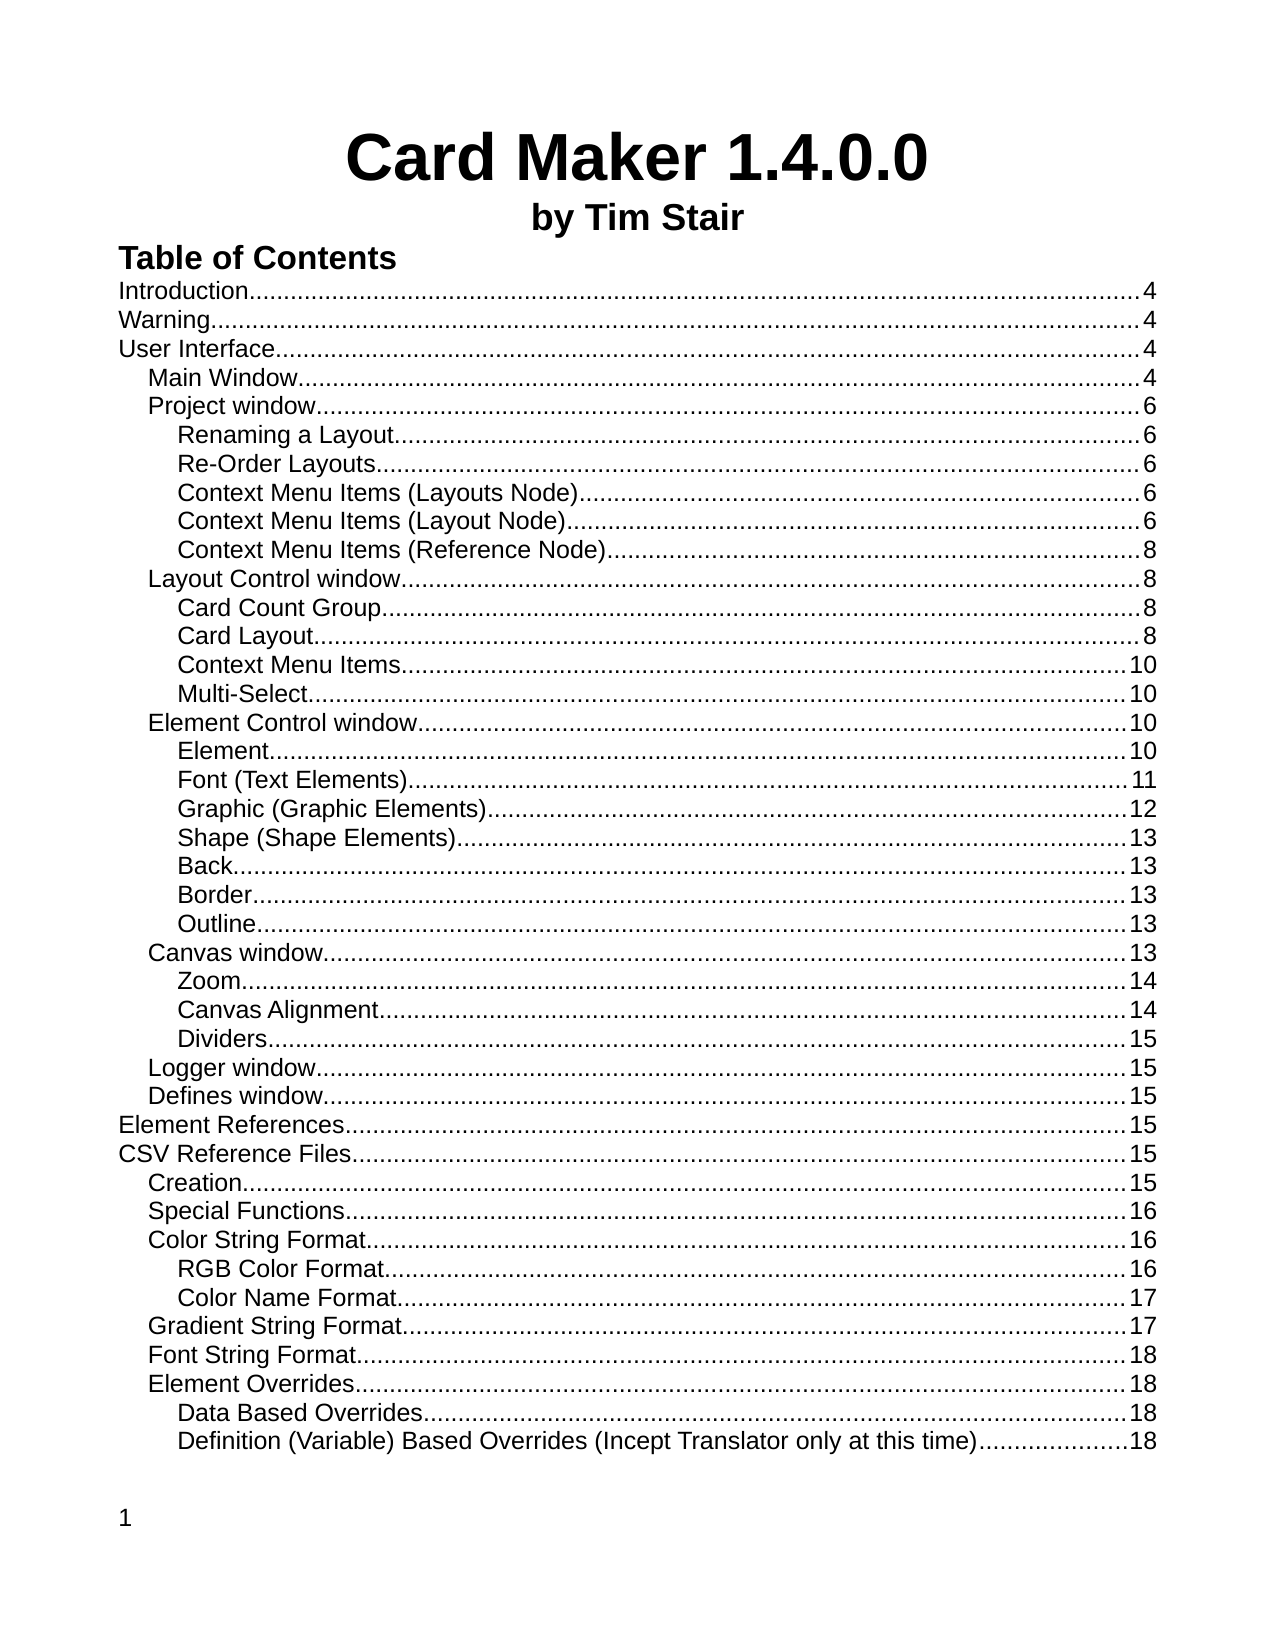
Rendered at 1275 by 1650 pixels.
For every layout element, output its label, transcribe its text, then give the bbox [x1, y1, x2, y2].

text Definition (Variable) Based Overrides (Incept Translator only at this time) 18 [177, 1426, 1157, 1455]
text Graphic (Graphic Elements) 12 [177, 794, 1157, 823]
text Element 10 [177, 736, 1157, 765]
text User Interface 4 [118, 334, 1157, 363]
text Color String Format 16 [148, 1225, 1157, 1254]
text Special Functions 16 [148, 1196, 1157, 1225]
text Canvas Alignment 14 [177, 995, 1157, 1024]
text Context Menu Items (Layout Node) 6 [177, 506, 1157, 535]
text Warning 4 [118, 305, 1157, 334]
text Creation 15 [148, 1168, 1157, 1196]
text Card Count Group 8 [177, 593, 1157, 621]
text RGB Color Format 16 [177, 1254, 1157, 1283]
text Introduction 4 [118, 276, 1157, 305]
text Data Based Overrides 18 [177, 1398, 1157, 1426]
text Card Maker 1.4.0.0 [118, 118, 1157, 195]
text by Tim Stair [118, 195, 1157, 238]
text Re-Order Layouts 6 [177, 449, 1157, 478]
text Font (Text Elements) 11 [177, 765, 1157, 794]
text Element Control window 10 [148, 708, 1157, 736]
text Dividers 15 [177, 1024, 1157, 1053]
text Main Window 4 [148, 363, 1157, 391]
text CSV Reference Files 15 [118, 1139, 1157, 1168]
text Color Name Format 17 [177, 1283, 1157, 1311]
text Shape (Shape Elements) 13 [177, 823, 1157, 851]
text Context Menu Items (Layouts Node) 6 [177, 478, 1157, 506]
text Project window 6 [148, 391, 1157, 420]
text Font String Format 18 [148, 1340, 1157, 1369]
text Context Menu Items (Reference Node) 8 [177, 535, 1157, 564]
text Back 13 [177, 851, 1157, 880]
text Defines window 15 [148, 1081, 1157, 1110]
text Layout Control window 8 [148, 564, 1157, 593]
text Element References 15 [118, 1110, 1157, 1139]
text Context Menu Items 10 [177, 650, 1157, 679]
text Element Overrides 18 [148, 1369, 1157, 1398]
text Logger window 15 [148, 1053, 1157, 1081]
subtitle Table of Contents [118, 238, 1157, 276]
text Card Layout 8 [177, 621, 1157, 650]
text Renaming a Layout 6 [177, 420, 1157, 449]
text Outline 13 [177, 909, 1157, 938]
text Multi-Select 10 [177, 679, 1157, 708]
text Zoom 14 [177, 966, 1157, 995]
text Border 13 [177, 880, 1157, 909]
text Canvas window 13 [148, 938, 1157, 966]
text Gradient String Format 17 [148, 1311, 1157, 1340]
